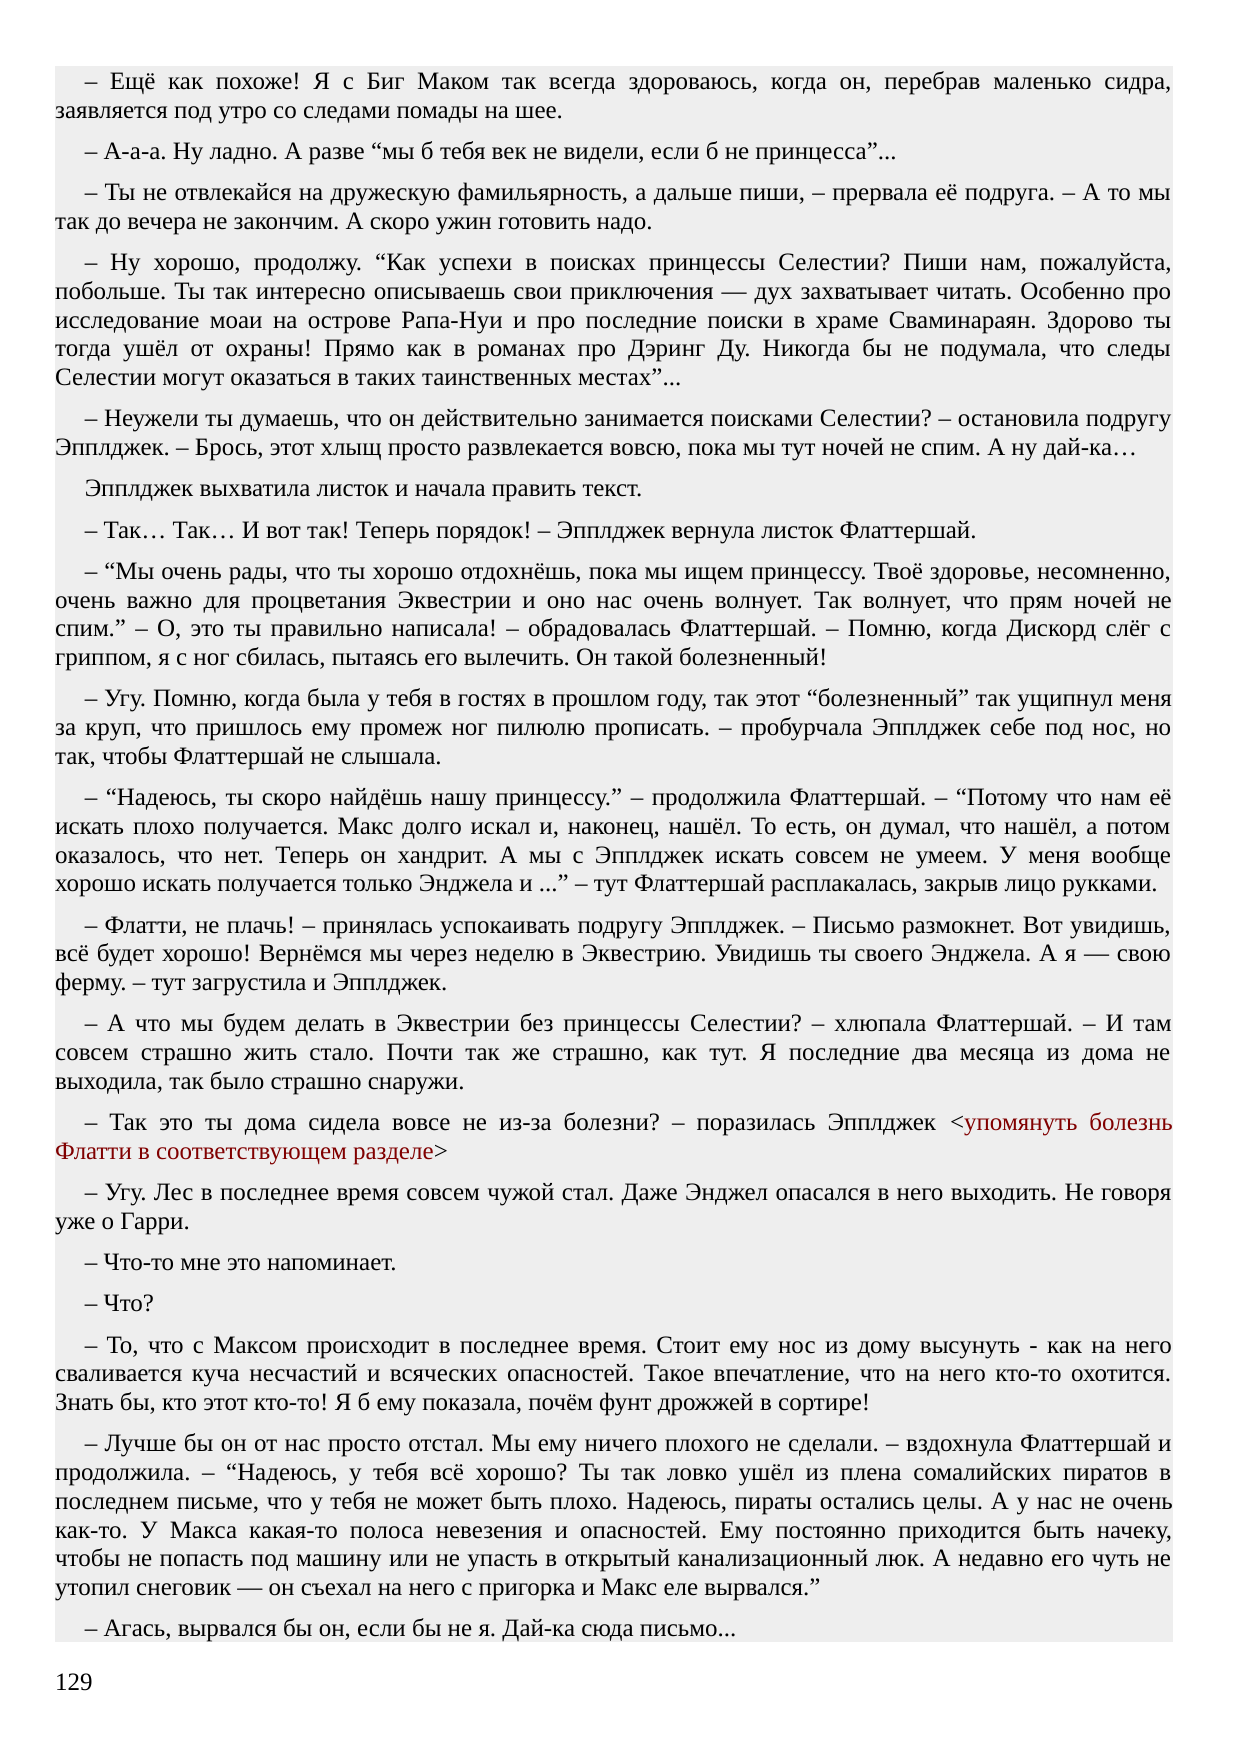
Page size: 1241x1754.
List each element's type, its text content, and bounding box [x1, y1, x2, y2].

text – Флатти, не плачь! – принялась успокаивать подругу Эпплджек. – Письмо размокнет. Вот увидишь, всё будет хорошо! Вернёмся мы через неделю в Эквестрию. Увидишь ты своего Энджела. А я — свою ферму. – тут загрустила и Эпплджек. [55, 910, 1173, 996]
text – А-а-а. Ну ладно. А разве “мы б тебя век не видели, если б не принцесса”... [55, 136, 1173, 165]
text – Угу. Помню, когда была у тебя в гостях в прошлом году, так этот “болезненный” так ущипнул меня за круп, что пришлось ему промеж ног пилюлю прописать. – пробурчала Эпплджек себе под нос, но так, чтобы Флаттершай не слышала. [55, 683, 1173, 770]
text – Лучше бы он от нас просто отстал. Мы ему ничего плохого не сделали. – вздохнула Флаттершай и продолжила. – “Надеюсь, у тебя всё хорошо? Ты так ловко ушёл из плена сомалийских пиратов в последнем письме, что у тебя не может быть плохо. Надеюсь, пираты остались целы. А у нас не очень как-то. У Макса какая-то полоса невезения и опасностей. Ему постоянно приходится быть начеку, чтобы не попасть под машину или не упасть в открытый канализационный люк. А недавно его чуть не утопил снеговик — он съехал на него с пригорка и Макс еле вырвался.” [55, 1428, 1173, 1601]
text – Агась, вырвался бы он, если бы не я. Дай-ка сюда письмо... [55, 1613, 1173, 1642]
text – Ну хорошо, продолжу. “Как успехи в поисках принцессы Селестии? Пиши нам, пожалуйста, побольше. Ты так интересно описываешь свои приключения — дух захватывает читать. Особенно про исследование моаи на острове Рапа-Нуи и про последние поиски в храме Сваминараян. Здорово ты тогда ушёл от охраны! Прямо как в романах про Дэринг Ду. Никогда бы не подумала, что следы Селестии могут оказаться в таких таинственных местах”... [55, 247, 1173, 391]
text – Неужели ты думаешь, что он действительно занимается поисками Селестии? – остановила подругу Эпплджек. – Брось, этот хлыщ просто развлекается вовсю, пока мы тут ночей не спим. А ну дай-ка… [55, 403, 1173, 461]
text Эпплджек выхватила листок и начала править текст. [55, 473, 1173, 502]
text – То, что с Максом происходит в последнее время. Стоит ему нос из дому высунуть - как на него сваливается куча несчастий и всяческих опасностей. Такое впечатление, что на него кто-то охотится. Знать бы, кто этот кто-то! Я б ему показала, почём фунт дрожжей в сортире! [55, 1330, 1173, 1416]
text – Что-то мне это напоминает. [55, 1247, 1173, 1276]
text – Ты не отвлекайся на дружескую фамильярность, а дальше пиши, – прервала её подруга. – А то мы так до вечера не закончим. А скоро ужин готовить надо. [55, 177, 1173, 235]
text – Так… Так… И вот так! Теперь порядок! – Эпплджек вернула листок Флаттершай. [55, 515, 1173, 543]
text – “Мы очень рады, что ты хорошо отдохнёшь, пока мы ищем принцессу. Твоё здоровье, несомненно, очень важно для процветания Эквестрии и оно нас очень волнует. Так волнует, что прям ночей не спим.” – О, это ты правильно написала! – обрадовалась Флаттершай. – Помню, когда Дискорд слёг с гриппом, я с ног сбилась, пытаясь его вылечить. Он такой болезненный! [55, 556, 1173, 671]
text – “Надеюсь, ты скоро найдёшь нашу принцессу.” – продолжила Флаттершай. – “Потому что нам её искать плохо получается. Макс долго искал и, наконец, нашёл. То есть, он думал, что нашёл, а потом оказалось, что нет. Теперь он хандрит. А мы с Эпплджек искать совсем не умеем. У меня вообще хорошо искать получается только Энджела и ...” – тут Флаттершай расплакалась, закрыв лицо рукками. [55, 782, 1173, 897]
text – Так это ты дома сидела вовсе не из-за болезни? – поразилась Эпплджек <упомянуть болезнь Флатти в соответствующем разделе> [55, 1107, 1173, 1165]
text – Ещё как похоже! Я с Биг Маком так всегда здороваюсь, когда он, перебрав маленько сидра, заявляется под утро со следами помады на шее. [55, 66, 1173, 123]
text – Угу. Лес в последнее время совсем чужой стал. Даже Энджел опасался в него выходить. Не говоря уже о Гарри. [55, 1177, 1173, 1235]
text – А что мы будем делать в Эквестрии без принцессы Селестии? – хлюпала Флаттершай. – И там совсем страшно жить стало. Почти так же страшно, как тут. Я последние два месяца из дома не выходила, так было страшно снаружи. [55, 1008, 1173, 1095]
text – Что? [55, 1288, 1173, 1317]
